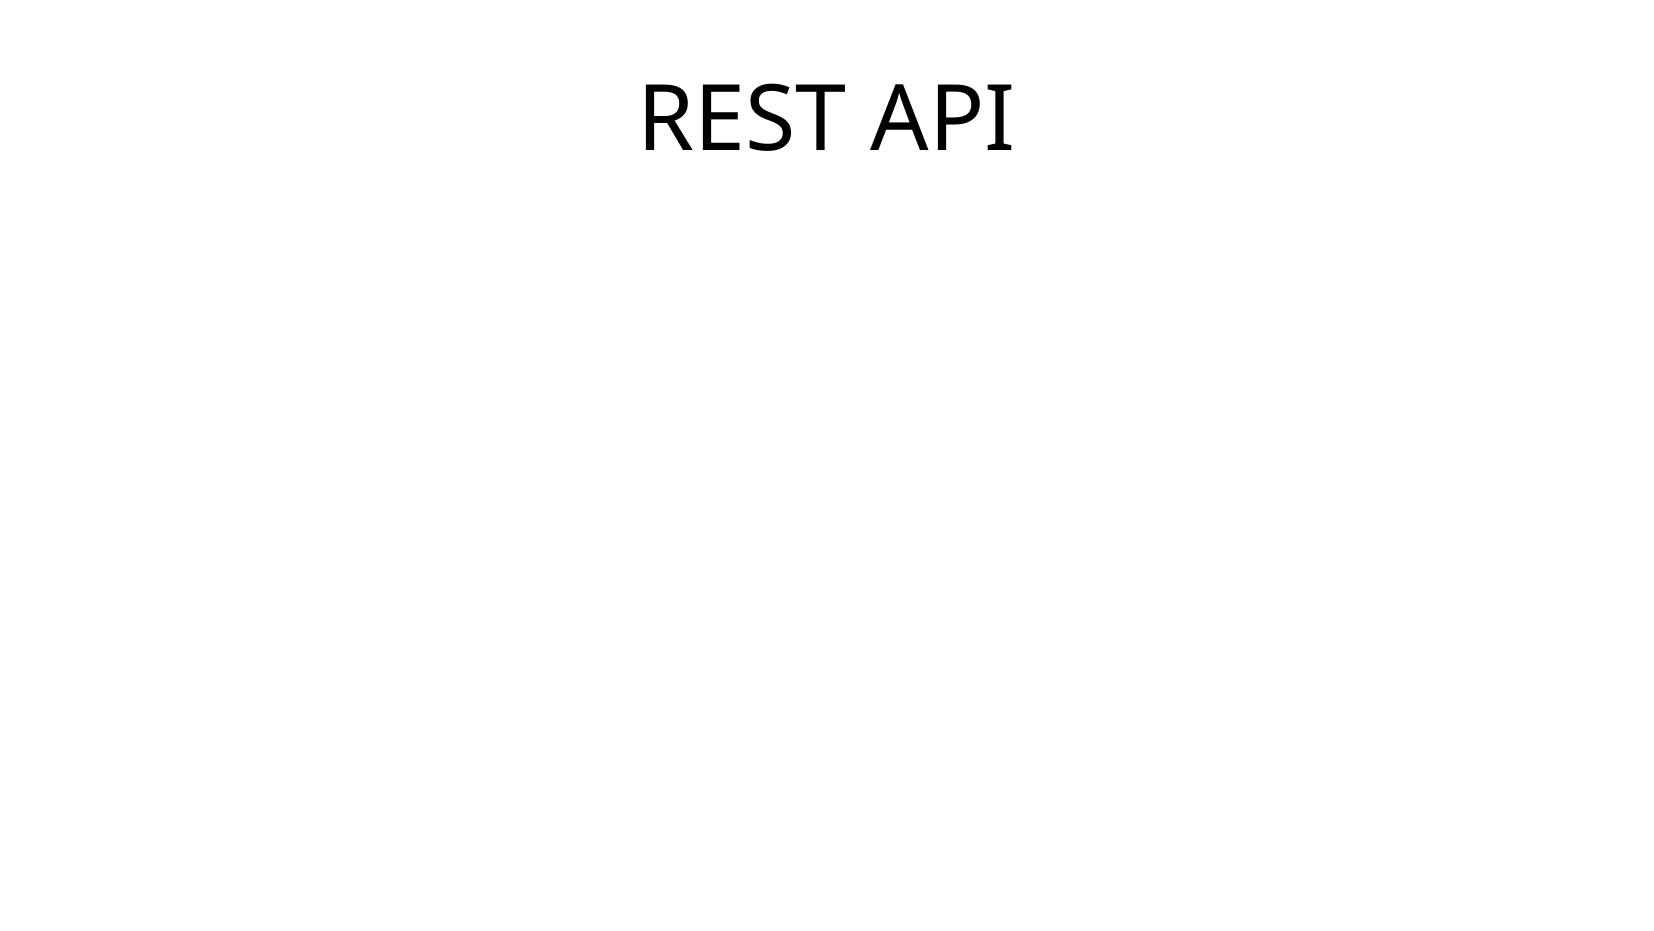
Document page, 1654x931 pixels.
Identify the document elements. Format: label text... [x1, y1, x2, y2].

title REST API [82, 37, 1571, 193]
